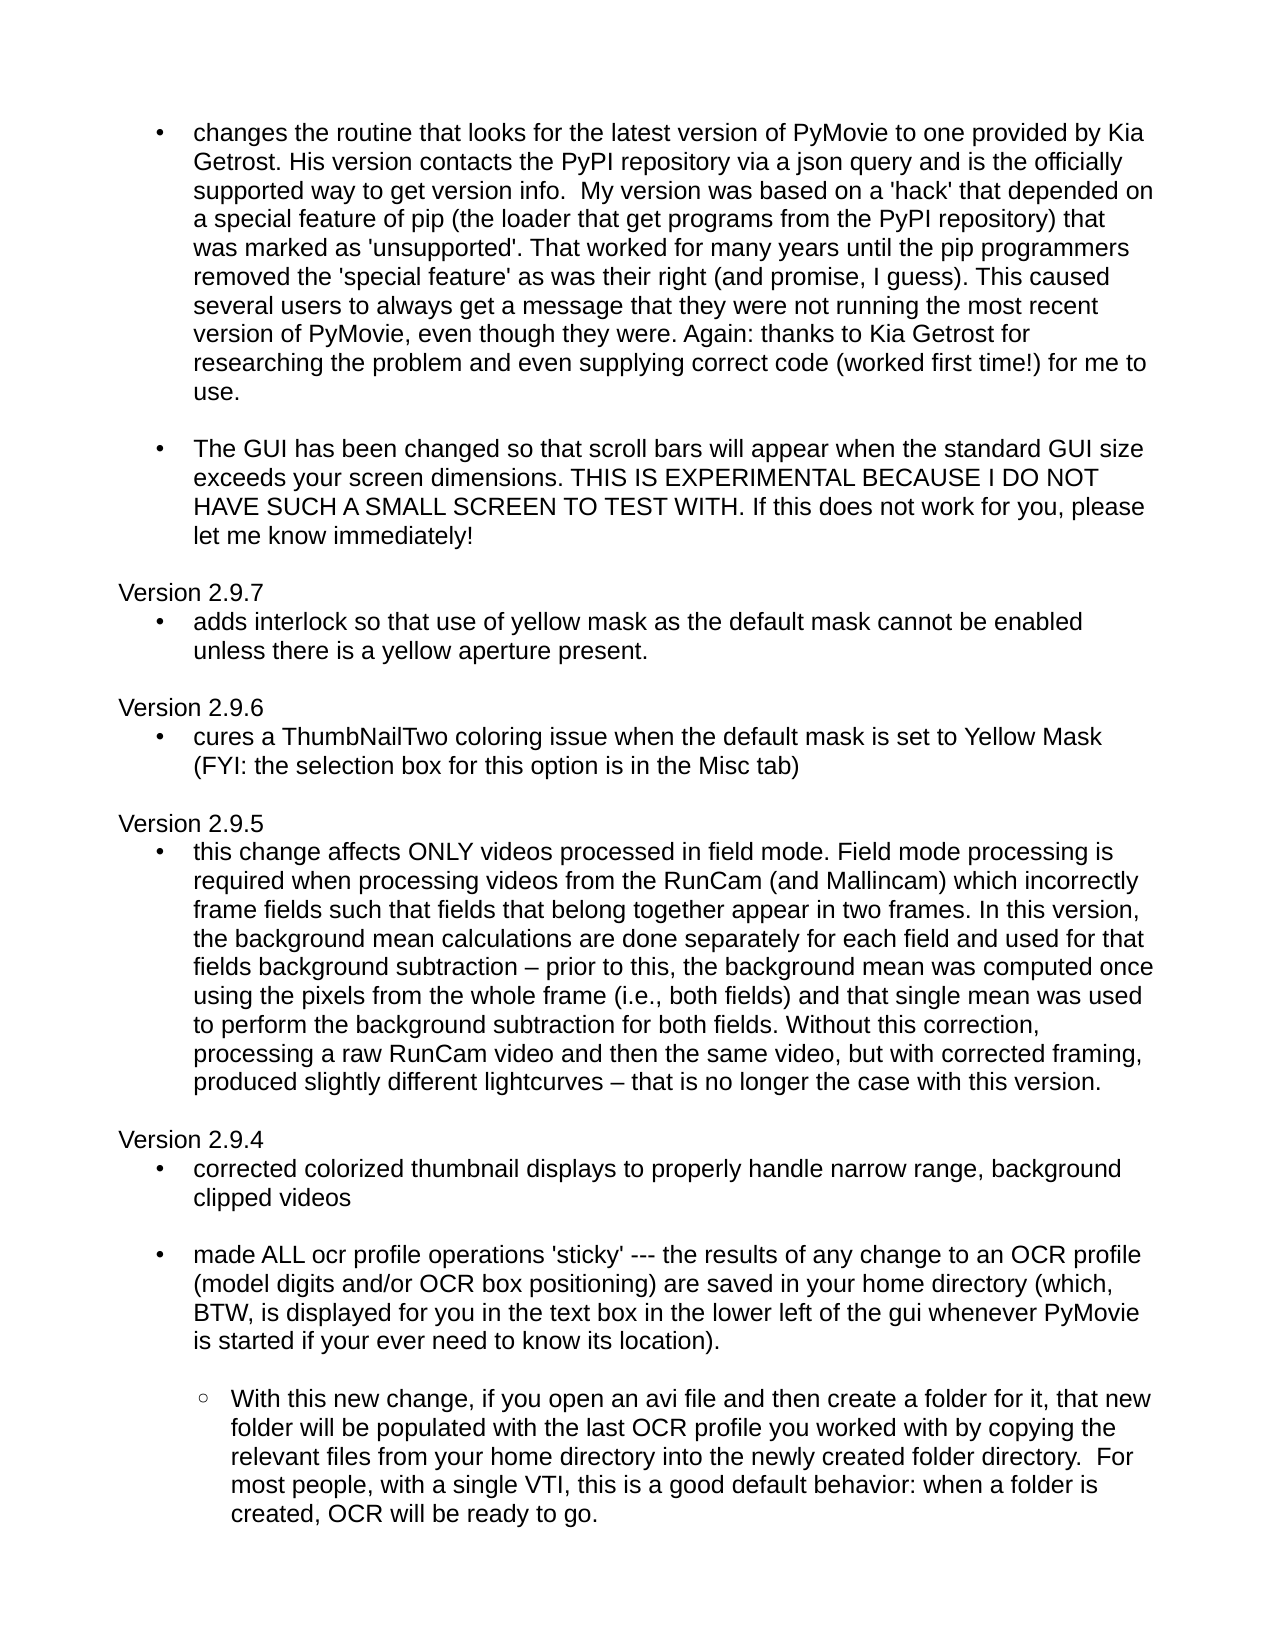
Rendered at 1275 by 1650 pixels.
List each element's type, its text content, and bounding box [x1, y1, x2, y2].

text Version 2.9.5 [118, 808, 1157, 837]
text Version 2.9.4 [118, 1125, 1157, 1154]
list this change affects ONLY videos processed in field mode. Field mode processing is required when processing videos from the RunCam (and Mallincam) which incorrectly frame fields such that fields that belong together appear in two frames. In this version, the background mean calculations are done separately for each field and used for that fields background subtraction – prior to this, the background mean was computed once using the pixels from the whole frame (i.e., both fields) and that single mean was used to perform the background subtraction for both fields. Without this correction, processing a raw RunCam video and then the same video, but with corrected framing, produced slightly different lightcurves – that is no longer the case with this version. [156, 837, 1157, 1096]
list With this new change, if you open an avi file and then create a folder for it, that new folder will be populated with the last OCR profile you worked with by copying the relevant files from your home directory into the newly created folder directory. For most people, with a single VTI, this is a good default behavior: when a folder is created, OCR will be ready to go. [193, 1384, 1157, 1528]
list made ALL ocr profile operations 'sticky' --- the results of any change to an OCR profile (model digits and/or OCR box positioning) are saved in your home directory (which, BTW, is displayed for you in the text box in the lower left of the gui whenever PyMovie is started if your ever need to know its location). [156, 1240, 1157, 1384]
text Version 2.9.6 [118, 693, 1157, 722]
list changes the routine that looks for the latest version of PyMovie to one provided by Kia Getrost. His version contacts the PyPI repository via a json query and is the officially supported way to get version info. My version was based on a 'hack' that depended on a special feature of pip (the loader that get programs from the PyPI repository) that was marked as 'unsupported'. That worked for many years until the pip programmers removed the 'special feature' as was their right (and promise, I guess). This caused several users to always get a message that they were not running the most recent version of PyMovie, even though they were. Again: thanks to Kia Getrost for researching the problem and even supplying correct code (worked first time!) for me to use. [156, 118, 1157, 434]
list corrected colorized thumbnail displays to properly handle narrow range, background clipped videos [156, 1154, 1157, 1240]
list cures a ThumbNailTwo coloring issue when the default mask is set to Yellow Mask (FYI: the selection box for this option is in the Misc tab) [156, 722, 1157, 780]
text Version 2.9.7 [118, 578, 1157, 607]
list adds interlock so that use of yellow mask as the default mask cannot be enabled unless there is a yellow aperture present. [156, 607, 1157, 693]
list The GUI has been changed so that scroll bars will appear when the standard GUI size exceeds your screen dimensions. THIS IS EXPERIMENTAL BECAUSE I DO NOT HAVE SUCH A SMALL SCREEN TO TEST WITH. If this does not work for you, please let me know immediately! [156, 434, 1157, 549]
